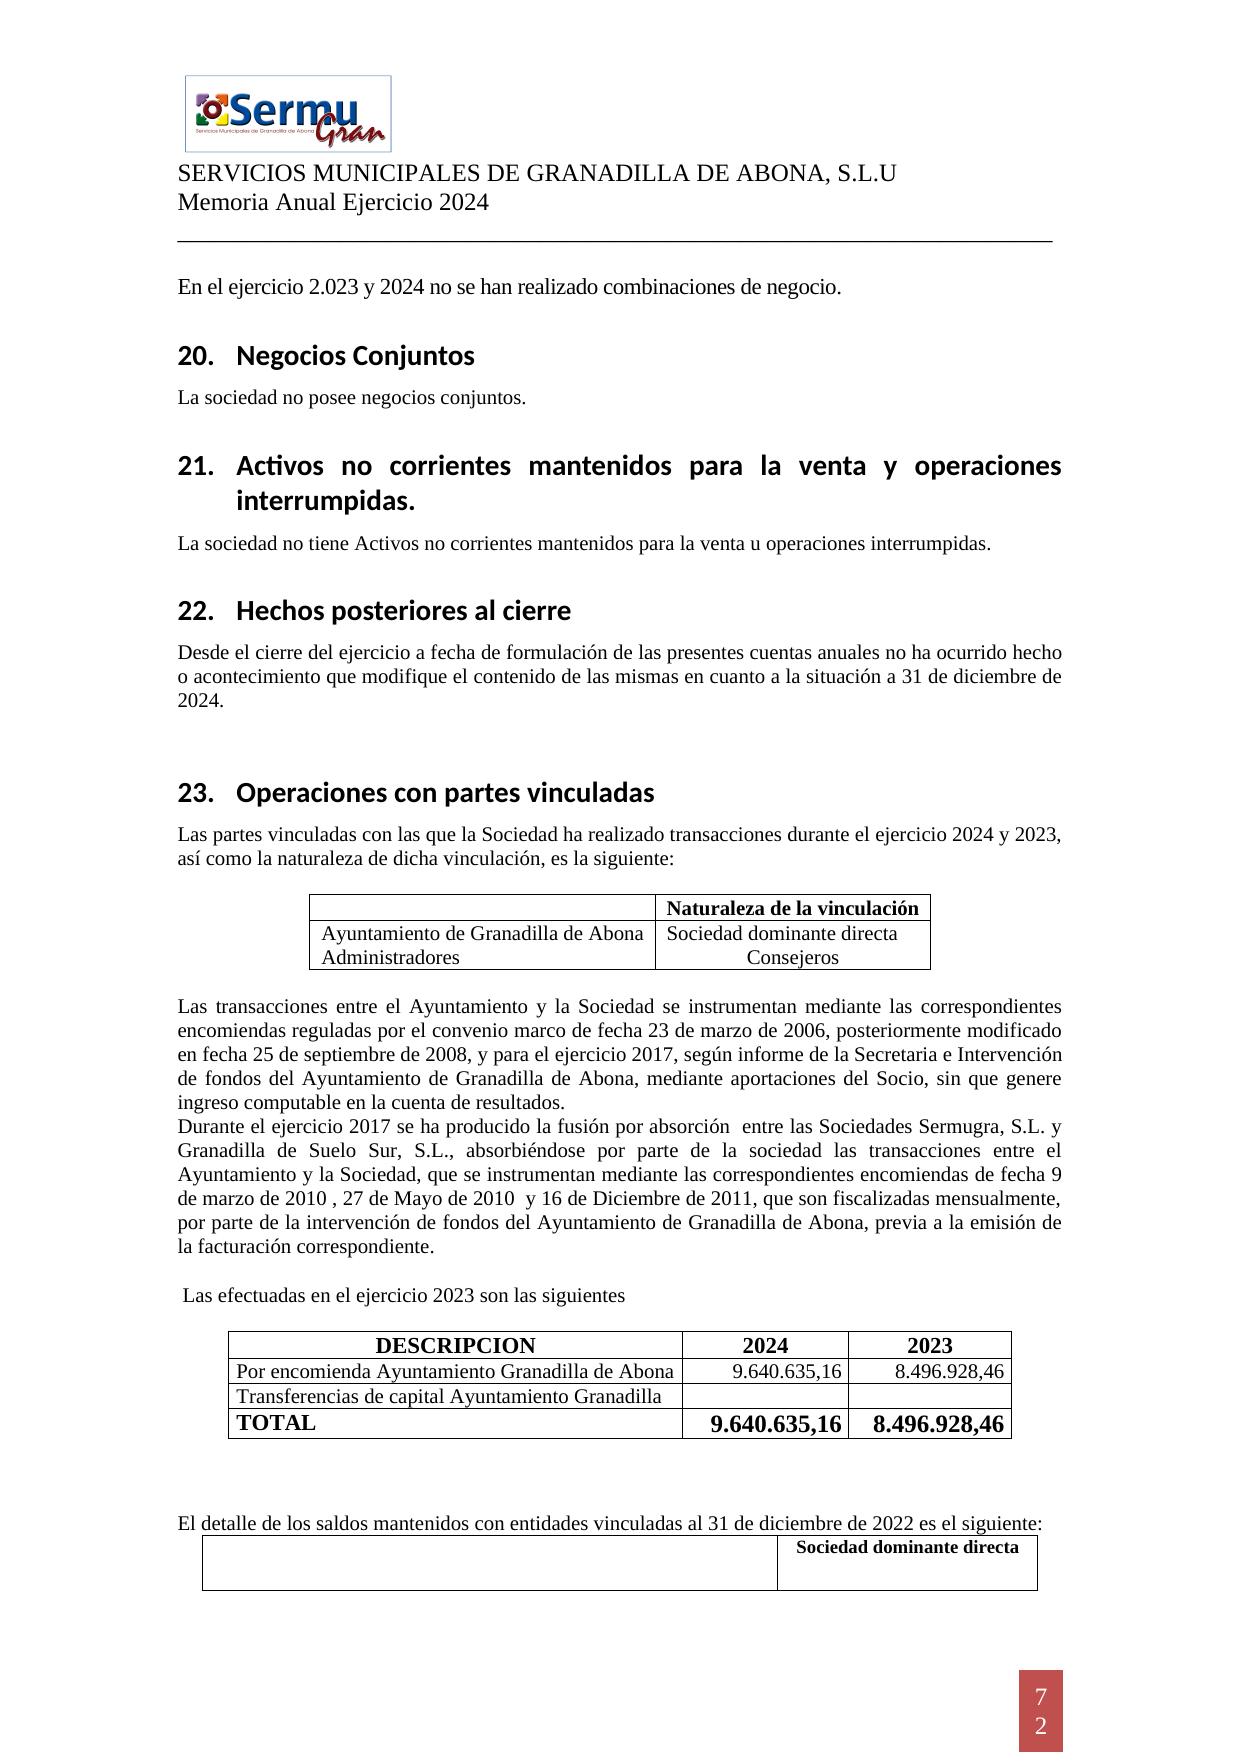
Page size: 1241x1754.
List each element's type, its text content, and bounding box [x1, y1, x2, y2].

table_header [203, 1536, 777, 1590]
table_cell Sociedad dominante directa Consejeros [656, 921, 930, 969]
subtitle 23. Operaciones con partes vinculadas [177, 774, 1063, 810]
table_header 2024 [683, 1332, 848, 1358]
table_header DESCRIPCION [229, 1332, 682, 1358]
table_cell 8.496.928,46 [849, 1409, 1011, 1438]
table_cell Ayuntamiento de Granadilla de Abona Administradores [310, 921, 655, 969]
table_header [310, 895, 655, 919]
table_header Naturaleza de la vinculación [656, 895, 930, 919]
text Durante el ejercicio 2017 se ha producido la fusión por absorción entre las Sociedades Sermugra, S.L. y Granadilla de Suelo Sur, S.L., absorbiéndose por parte de la sociedad las transacciones entre el Ayuntamiento y la Sociedad, que se instrumentan mediante las correspondientes encomiendas de fecha 9 de marzo de 2010 , 27 de Mayo de 2010 y 16 de Diciembre de 2011, que son fiscalizadas mensualmente, por parte de la intervención de fondos del Ayuntamiento de Granadilla de Abona, previa a la emisión de la facturación correspondiente. [177, 1114, 1063, 1258]
text La sociedad no posee negocios conjuntos. [177, 385, 1063, 409]
table_cell 9.640.635,16 [683, 1409, 848, 1438]
table_header 2023 [849, 1332, 1011, 1358]
table_cell [849, 1384, 1011, 1408]
text Las transacciones entre el Ayuntamiento y la Sociedad se instrumentan mediante las correspondientes encomiendas reguladas por el convenio marco de fecha 23 de marzo de 2006, posteriormente modificado en fecha 25 de septiembre de 2008, y para el ejercicio 2017, según informe de la Secretaria e Intervención de fondos del Ayuntamiento de Granadilla de Abona, mediante aportaciones del Socio, sin que genere ingreso computable en la cuenta de resultados. [177, 994, 1063, 1114]
subtitle 22. Hechos posteriores al cierre [177, 592, 1063, 628]
table_cell [683, 1384, 848, 1408]
table_header Sociedad dominante directa [778, 1536, 1037, 1590]
text Las partes vinculadas con las que la Sociedad ha realizado transacciones durante el ejercicio 2024 y 2023, así como la naturaleza de dicha vinculación, es la siguiente: [177, 822, 1063, 870]
table_cell 8.496.928,46 [849, 1359, 1011, 1383]
subtitle 21. Activos no corrientes mantenidos para la venta y operaciones interrumpidas. [177, 447, 1063, 518]
picture [177, 70, 399, 159]
table_cell Transferencias de capital Ayuntamiento Granadilla [229, 1384, 682, 1408]
subtitle 20. Negocios Conjuntos [177, 337, 1063, 373]
text La sociedad no tiene Activos no corrientes mantenidos para la venta u operaciones interrumpidas. [177, 531, 1063, 555]
table_cell Por encomienda Ayuntamiento Granadilla de Abona [229, 1359, 682, 1383]
text Las efectuadas en el ejercicio 2023 son las siguientes [177, 1282, 1063, 1307]
table_cell 9.640.635,16 [683, 1359, 848, 1383]
text En el ejercicio 2.023 y 2024 no se han realizado combinaciones de negocio. [177, 273, 1063, 300]
table_cell TOTAL [229, 1409, 682, 1438]
text Desde el cierre del ejercicio a fecha de formulación de las presentes cuentas anuales no ha ocurrido hecho o acontecimiento que modifique el contenido de las mismas en cuanto a la situación a 31 de diciembre de 2024. [177, 640, 1063, 712]
text El detalle de los saldos mantenidos con entidades vinculadas al 31 de diciembre de 2022 es el siguiente: [177, 1511, 1063, 1535]
